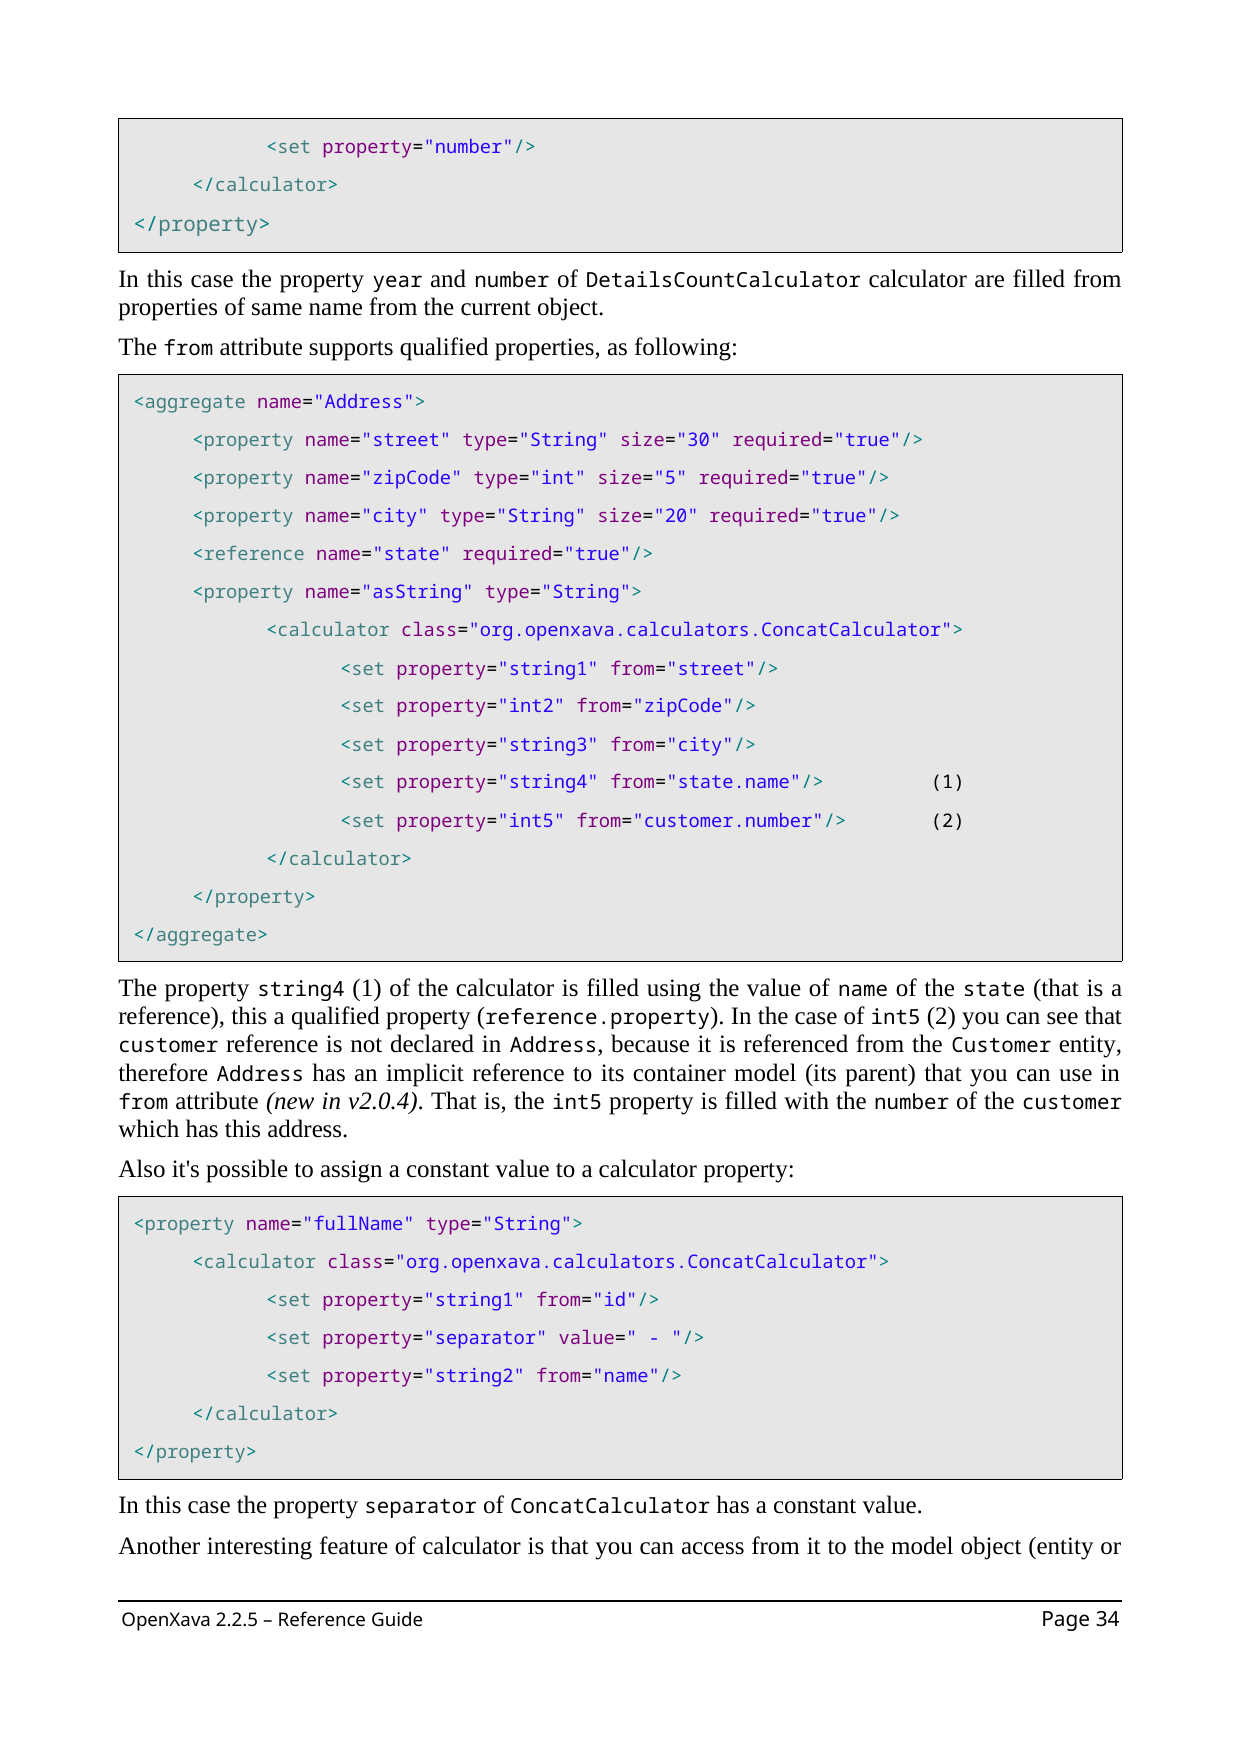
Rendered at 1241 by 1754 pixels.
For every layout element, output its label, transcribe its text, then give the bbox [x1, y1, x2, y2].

text <aggregate name="Address"> [119, 375, 1122, 412]
text </calculator> [119, 1386, 1122, 1424]
text In this case the property year and number of DetailsCountCalculator calculator are filled from properties of same name from the current object. [118, 265, 1122, 321]
text The from attribute supports qualified properties, as following: [118, 333, 1122, 361]
text <property name="zipCode" type="int" size="5" required="true"/> [119, 450, 1122, 488]
text <property name="fullName" type="String"> [119, 1197, 1122, 1233]
text Another interesting feature of calculator is that you can access from it to the model object (entity or [118, 1532, 1122, 1560]
text In this case the property separator of ConcatCalculator has a constant value. [118, 1491, 1122, 1520]
text <set property="string2" from="name"/> [119, 1348, 1122, 1386]
text <calculator class="org.openxava.calculators.ConcatCalculator"> [119, 602, 1122, 640]
text The property string4 (1) of the calculator is filled using the value of name of the state (that is a reference), this a qualified property (reference.property). In the case of int5 (2) you can see that customer reference is not declared in Address, because it is referenced from the Customer entity, therefore Address has an implicit reference to its container model (its parent) that you can use in from attribute (new in v2.0.4). That is, the int5 property is filled with the number of the customer which has this address. [118, 974, 1122, 1143]
text <set property="string1" from="id"/> [119, 1272, 1122, 1309]
text <set property="string3" from="city"/> [119, 716, 1122, 754]
text Also it's possible to assign a constant value to a calculator property: [118, 1155, 1122, 1183]
text <property name="street" type="String" size="30" required="true"/> [119, 412, 1122, 450]
text <set property="string4" from="state.name"/> (1) [119, 754, 1122, 792]
text <set property="int5" from="customer.number"/> (2) [119, 792, 1122, 830]
text </property> [119, 868, 1122, 906]
text <set property="number"/> [119, 119, 1122, 156]
text </property> [119, 194, 1122, 252]
text <reference name="state" required="true"/> [119, 526, 1122, 564]
text <set property="separator" value=" - "/> [119, 1309, 1122, 1348]
text </aggregate> [119, 906, 1122, 961]
text <calculator class="org.openxava.calculators.ConcatCalculator"> [119, 1233, 1122, 1272]
text </calculator> [119, 156, 1122, 194]
text </property> [119, 1424, 1122, 1479]
text <set property="string1" from="street"/> [119, 640, 1122, 678]
text </calculator> [119, 830, 1122, 868]
text <set property="int2" from="zipCode"/> [119, 678, 1122, 716]
text <property name="asString" type="String"> [119, 564, 1122, 602]
text <property name="city" type="String" size="20" required="true"/> [119, 488, 1122, 526]
